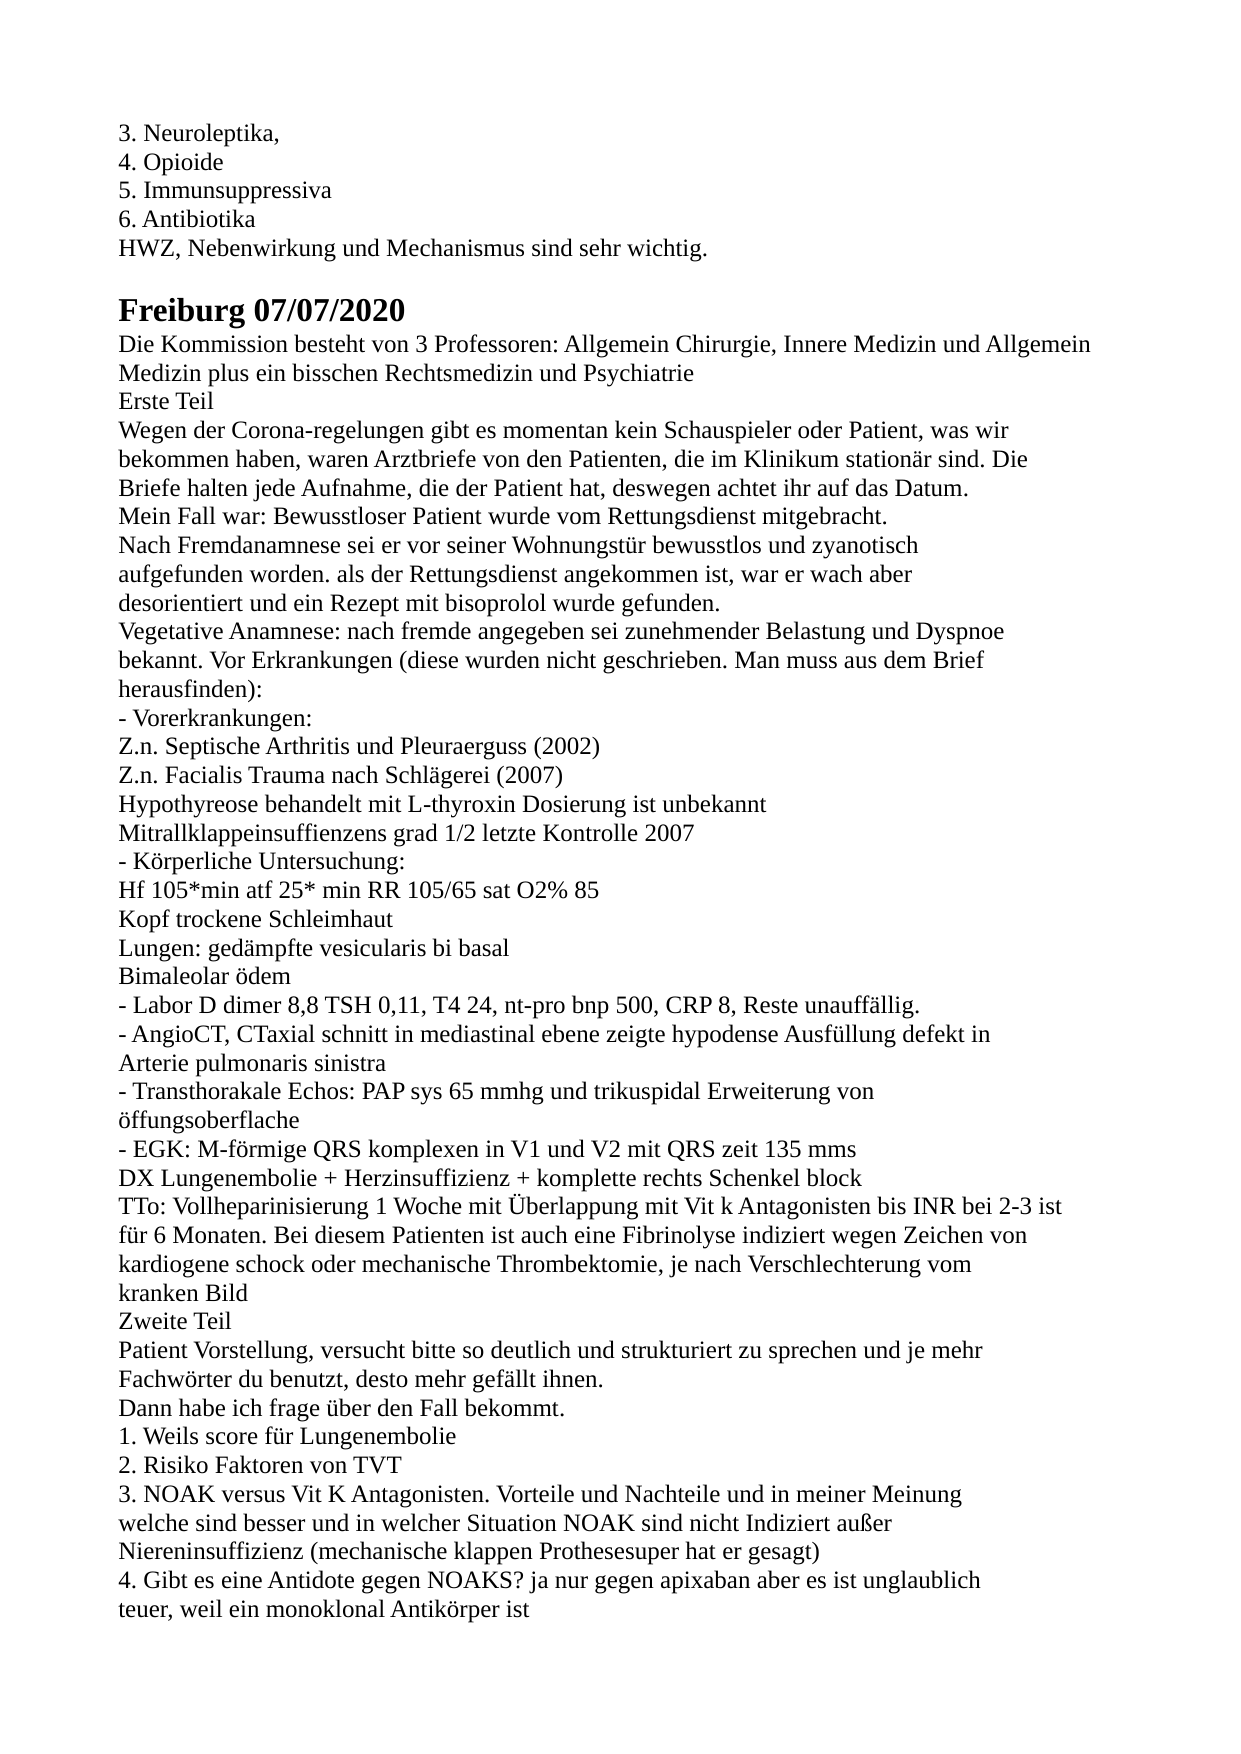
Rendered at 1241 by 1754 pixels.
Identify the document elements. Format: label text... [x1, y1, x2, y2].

text 2. Risiko Faktoren von TVT [118, 1450, 1122, 1479]
text - Labor D dimer 8,8 TSH 0,11, T4 24, nt-pro bnp 500, CRP 8, Reste unauffällig. [118, 990, 1122, 1019]
text - Körperliche Untersuchung: [118, 846, 1122, 875]
text 4. Gibt es eine Antidote gegen NOAKS? ja nur gegen apixaban aber es ist unglaublich [118, 1565, 1122, 1594]
text Lungen: gedämpfte vesicularis bi basal [118, 933, 1122, 961]
text kardiogene schock oder mechanische Thrombektomie, je nach Verschlechterung vom [118, 1249, 1122, 1278]
text 3. NOAK versus Vit K Antagonisten. Vorteile und Nachteile und in meiner Meinung [118, 1479, 1122, 1508]
text Nach Fremdanamnese sei er vor seiner Wohnungstür bewusstlos und zyanotisch [118, 530, 1122, 559]
text Die Kommission besteht von 3 Professoren: Allgemein Chirurgie, Innere Medizin und Allgemein Medizin plus ein bisschen Rechtsmedizin und Psychiatrie [118, 329, 1122, 386]
text Wegen der Corona-regelungen gibt es momentan kein Schauspieler oder Patient, was wir [118, 415, 1122, 444]
text - AngioCT, CTaxial schnitt in mediastinal ebene zeigte hypodense Ausfüllung defekt in [118, 1019, 1122, 1048]
text Hf 105*min atf 25* min RR 105/65 sat O2% 85 [118, 875, 1122, 904]
text Hypothyreose behandelt mit L-thyroxin Dosierung ist unbekannt [118, 789, 1122, 818]
text Arterie pulmonaris sinistra [118, 1048, 1122, 1076]
text - Vorerkrankungen: [118, 703, 1122, 731]
text 1. Weils score für Lungenembolie [118, 1421, 1122, 1450]
text bekannt. Vor Erkrankungen (diese wurden nicht geschrieben. Man muss aus dem Brief [118, 645, 1122, 674]
text bekommen haben, waren Arztbriefe von den Patienten, die im Klinikum stationär sind. Die [118, 444, 1122, 473]
text desorientiert und ein Rezept mit bisoprolol wurde gefunden. [118, 588, 1122, 616]
text Niereninsuffizienz (mechanische klappen Prothesesuper hat er gesagt) [118, 1536, 1122, 1565]
text für 6 Monaten. Bei diesem Patienten ist auch eine Fibrinolyse indiziert wegen Zeichen von [118, 1220, 1122, 1249]
text Vegetative Anamnese: nach fremde angegeben sei zunehmender Belastung und Dyspnoe [118, 616, 1122, 645]
text 6. Antibiotika [118, 204, 1122, 233]
text teuer, weil ein monoklonal Antikörper ist [118, 1594, 1122, 1623]
text Briefe halten jede Aufnahme, die der Patient hat, deswegen achtet ihr auf das Datum. [118, 473, 1122, 501]
text Erste Teil [118, 386, 1122, 415]
text Bimaleolar ödem [118, 961, 1122, 990]
text Freiburg 07/07/2020 [118, 291, 1122, 329]
text - Transthorakale Echos: PAP sys 65 mmhg und trikuspidal Erweiterung von [118, 1076, 1122, 1105]
text 4. Opioide [118, 147, 1122, 176]
text aufgefunden worden. als der Rettungsdienst angekommen ist, war er wach aber [118, 559, 1122, 588]
text Mein Fall war: Bewusstloser Patient wurde vom Rettungsdienst mitgebracht. [118, 501, 1122, 530]
text DX Lungenembolie + Herzinsuffizienz + komplette rechts Schenkel block [118, 1163, 1122, 1191]
text Z.n. Facialis Trauma nach Schlägerei (2007) [118, 760, 1122, 789]
text HWZ, Nebenwirkung und Mechanismus sind sehr wichtig. [118, 233, 1122, 262]
text herausfinden): [118, 674, 1122, 703]
text Patient Vorstellung, versucht bitte so deutlich und strukturiert zu sprechen und je mehr [118, 1335, 1122, 1364]
text Z.n. Septische Arthritis und Pleuraerguss (2002) [118, 731, 1122, 760]
text TTo: Vollheparinisierung 1 Woche mit Überlappung mit Vit k Antagonisten bis INR bei 2-3 ist [118, 1191, 1122, 1220]
text Zweite Teil [118, 1306, 1122, 1335]
text Kopf trockene Schleimhaut [118, 904, 1122, 933]
text 5. Immunsuppressiva [118, 176, 1122, 204]
text 3. Neuroleptika, [118, 118, 1122, 147]
text öffungsoberflache [118, 1105, 1122, 1134]
text Mitrallklappeinsuffienzens grad 1/2 letzte Kontrolle 2007 [118, 818, 1122, 846]
text kranken Bild [118, 1278, 1122, 1306]
text - EGK: M-förmige QRS komplexen in V1 und V2 mit QRS zeit 135 mms [118, 1134, 1122, 1163]
text Fachwörter du benutzt, desto mehr gefällt ihnen. [118, 1364, 1122, 1393]
text Dann habe ich frage über den Fall bekommt. [118, 1393, 1122, 1421]
text welche sind besser und in welcher Situation NOAK sind nicht Indiziert außer [118, 1508, 1122, 1536]
